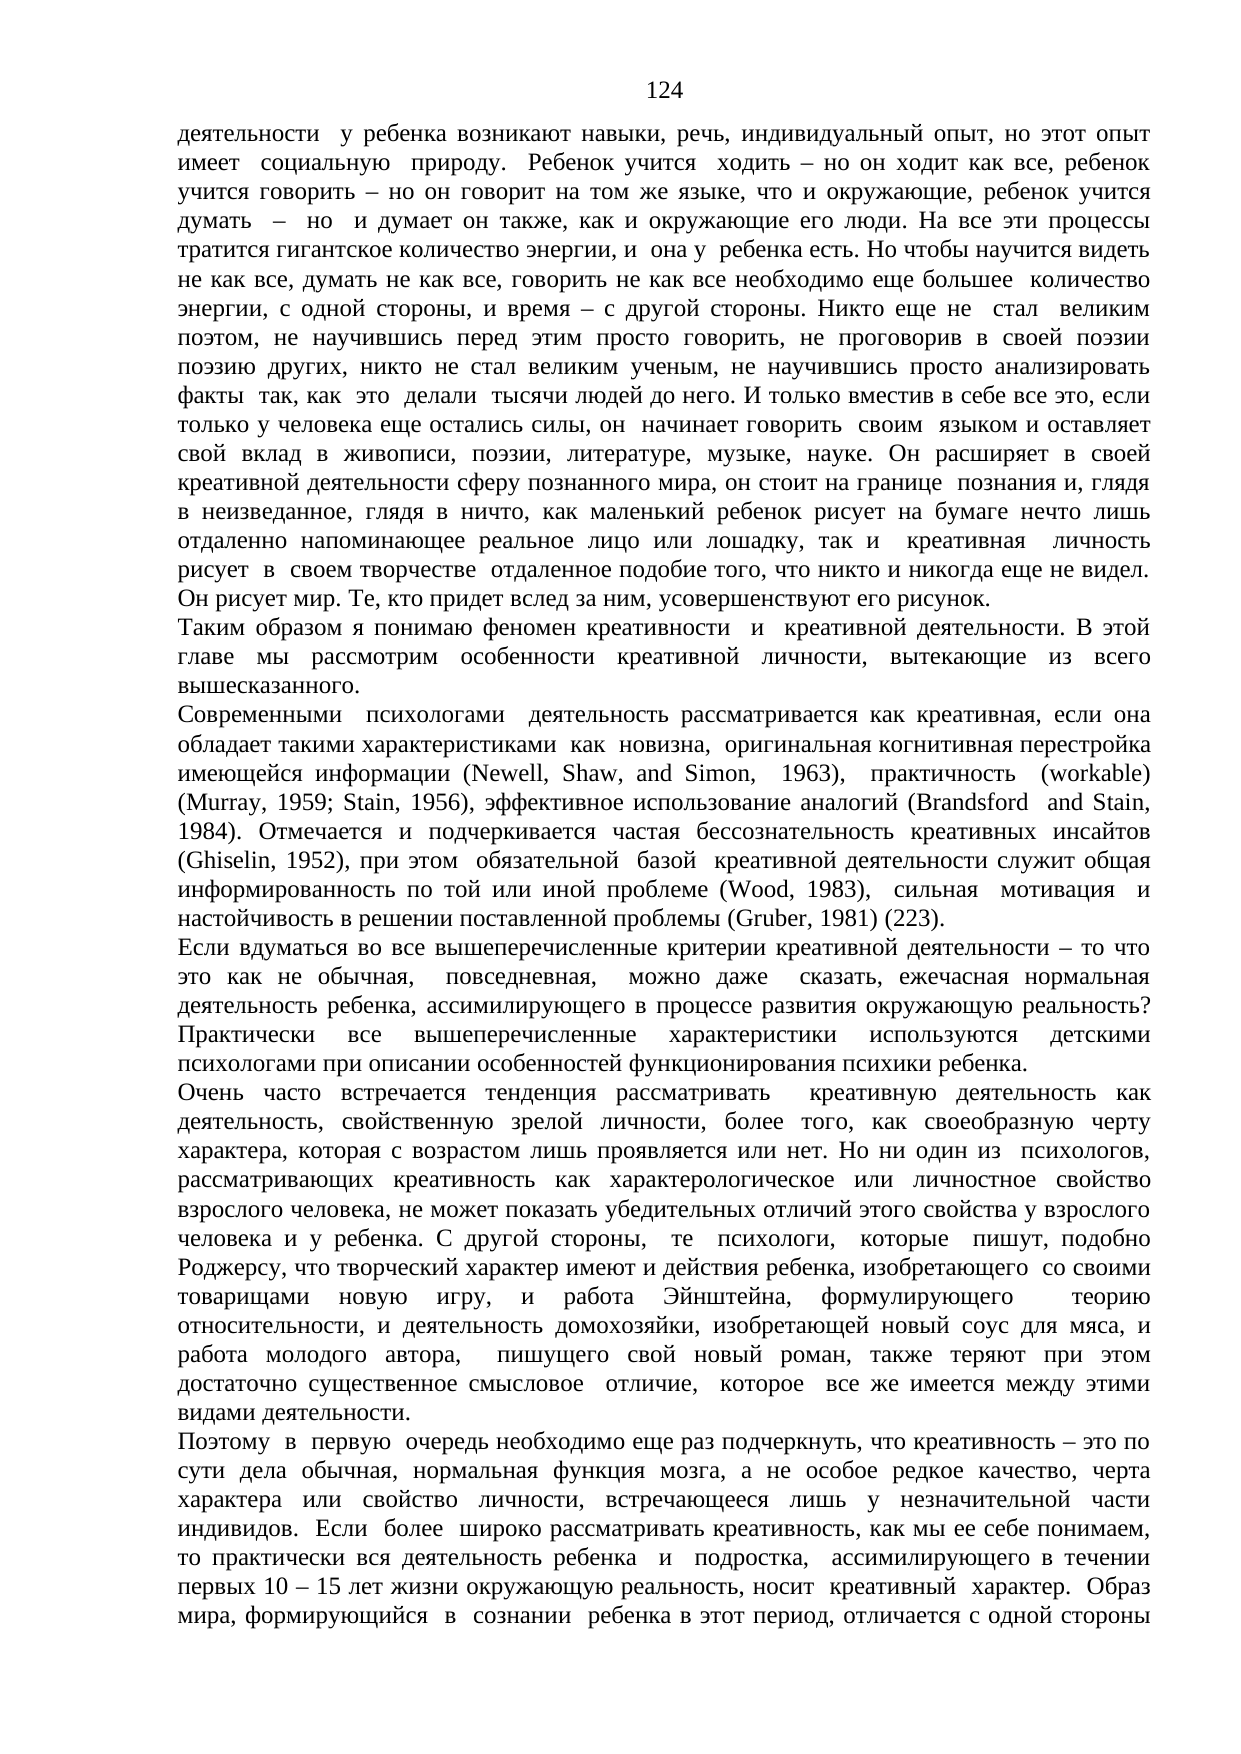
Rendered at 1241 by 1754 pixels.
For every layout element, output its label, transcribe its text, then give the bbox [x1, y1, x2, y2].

text деятельности у ребенка возникают навыки, речь, индивидуальный опыт, но этот опыт имеет социальную природу. Ребенок учится ходить – но он ходит как все, ребенок учится говорить – но он говорит на том же языке, что и окружающие, ребенок учится думать – но и думает он также, как и окружающие его люди. На все эти процессы тратится гигантское количество энергии, и она у ребенка есть. Но чтобы научится видеть не как все, думать не как все, говорить не как все необходимо еще большее количество энергии, с одной стороны, и время – с другой стороны. Никто еще не стал великим поэтом, не научившись перед этим просто говорить, не проговорив в своей поэзии поэзию других, никто не стал великим ученым, не научившись просто анализировать факты так, как это делали тысячи людей до него. И только вместив в себе все это, если только у человека еще остались силы, он начинает говорить своим языком и оставляет свой вклад в живописи, поэзии, литературе, музыке, науке. Он расширяет в своей креативной деятельности сферу познанного мира, он стоит на границе познания и, глядя в неизведанное, глядя в ничто, как маленький ребенок рисует на бумаге нечто лишь отдаленно напоминающее реальное лицо или лошадку, так и креативная личность рисует в своем творчестве отдаленное подобие того, что никто и никогда еще не видел. Он рисует мир. Те, кто придет вслед за ним, усовершенствуют его рисунок. [177, 118, 1152, 612]
text Если вдуматься во все вышеперечисленные критерии креативной деятельности – то что это как не обычная, повседневная, можно даже сказать, ежечасная нормальная деятельность ребенка, ассимилирующего в процессе развития окружающую реальность? Практически все вышеперечисленные характеристики используются детскими психологами при описании особенностей функционирования психики ребенка. [177, 932, 1152, 1077]
text Современными психологами деятельность рассматривается как креативная, если она обладает такими характеристиками как новизна, оригинальная когнитивная перестройка имеющейся информации (Newell, Shaw, and Simon, 1963), практичность (workable) (Murray, 1959; Stain, 1956), эффективное использование аналогий (Brandsford and Stain, 1984). Отмечается и подчеркивается частая бессознательность креативных инсайтов (Ghiselin, 1952), при этом обязательной базой креативной деятельности служит общая информированность по той или иной проблеме (Wood, 1983), сильная мотивация и настойчивость в решении поставленной проблемы (Gruber, 1981) (223). [177, 699, 1152, 932]
text Очень часто встречается тенденция рассматривать креативную деятельность как деятельность, свойственную зрелой личности, более того, как своеобразную черту характера, которая с возрастом лишь проявляется или нет. Но ни один из психологов, рассматривающих креативность как характерологическое или личностное свойство взрослого человека, не может показать убедительных отличий этого свойства у взрослого человека и у ребенка. С другой стороны, те психологи, которые пишут, подобно Роджерсу, что творческий характер имеют и действия ребенка, изобретающего со своими товарищами новую игру, и работа Эйнштейна, формулирующего теорию относительности, и деятельность домохозяйки, изобретающей новый соус для мяса, и работа молодого автора, пишущего свой новый роман, также теряют при этом достаточно существенное смысловое отличие, которое все же имеется между этими видами деятельности. [177, 1077, 1152, 1426]
text Таким образом я понимаю феномен креативности и креативной деятельности. В этой главе мы рассмотрим особенности креативной личности, вытекающие из всего вышесказанного. [177, 612, 1152, 699]
text Поэтому в первую очередь необходимо еще раз подчеркнуть, что креативность – это по сути дела обычная, нормальная функция мозга, а не особое редкое качество, черта характера или свойство личности, встречающееся лишь у незначительной части индивидов. Если более широко рассматривать креативность, как мы ее себе понимаем, то практически вся деятельность ребенка и подростка, ассимилирующего в течении первых 10 – 15 лет жизни окружающую реальность, носит креативный характер. Образ мира, формирующийся в сознании ребенка в этот период, отличается с одной стороны [177, 1426, 1152, 1629]
